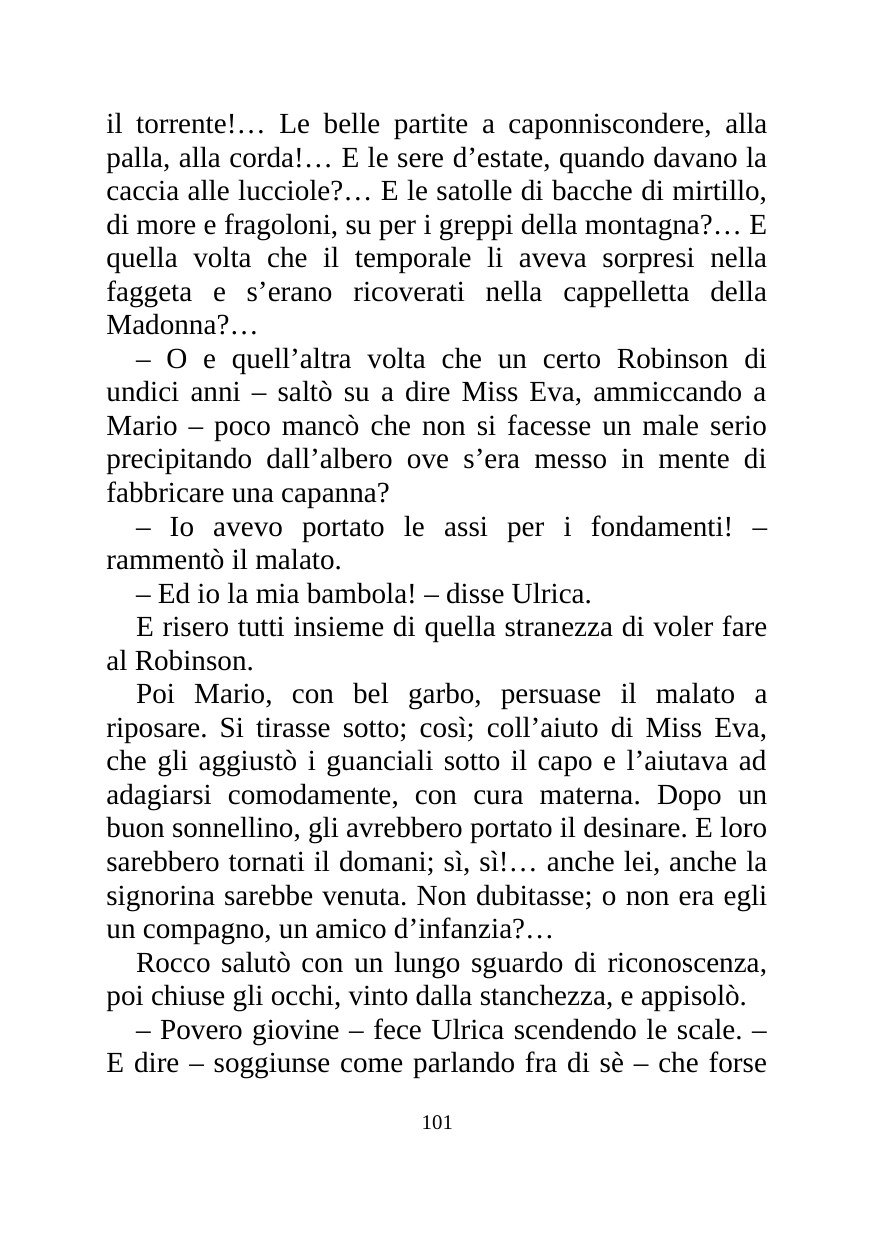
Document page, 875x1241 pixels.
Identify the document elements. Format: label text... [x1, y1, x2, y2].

text – O e quell’altra volta che un certo Robinson di undici anni – saltò su a dire Miss Eva, ammiccando a Mario – poco mancò che non si facesse un male serio precipitando dall’albero ove s’era messo in mente di fabbricare una capanna? [106, 341, 768, 509]
text – Povero giovine – fece Ulrica scendendo le scale. – E dire – soggiunse come parlando fra di sè – che forse [106, 1012, 768, 1079]
text Poi Mario, con bel garbo, persuase il malato a riposare. Si tirasse sotto; così; coll’aiuto di Miss Eva, che gli aggiustò i guanciali sotto il capo e l’aiutava ad adagiarsi comodamente, con cura materna. Dopo un buon sonnellino, gli avrebbero portato il desinare. E loro sarebbero tornati il domani; sì, sì!… anche lei, anche la signorina sarebbe venuta. Non dubitasse; o non era egli un compagno, un amico d’infanzia?… [106, 676, 768, 945]
text il torrente!… Le belle partite a caponniscondere, alla palla, alla corda!… E le sere d’estate, quando davano la caccia alle lucciole?… E le satolle di bacche di mirtillo, di more e fragoloni, su per i greppi della montagna?… E quella volta che il temporale li aveva sorpresi nella faggeta e s’erano ricoverati nella cappelletta della Madonna?… [106, 106, 768, 341]
text E risero tutti insieme di quella stranezza di voler fare al Robinson. [106, 609, 768, 676]
text Rocco salutò con un lungo sguardo di riconoscenza, poi chiuse gli occhi, vinto dalla stanchezza, e appisolò. [106, 945, 768, 1012]
text – Ed io la mia bambola! – disse Ulrica. [106, 576, 768, 609]
text – Io avevo portato le assi per i fondamenti! – rammentò il malato. [106, 509, 768, 576]
